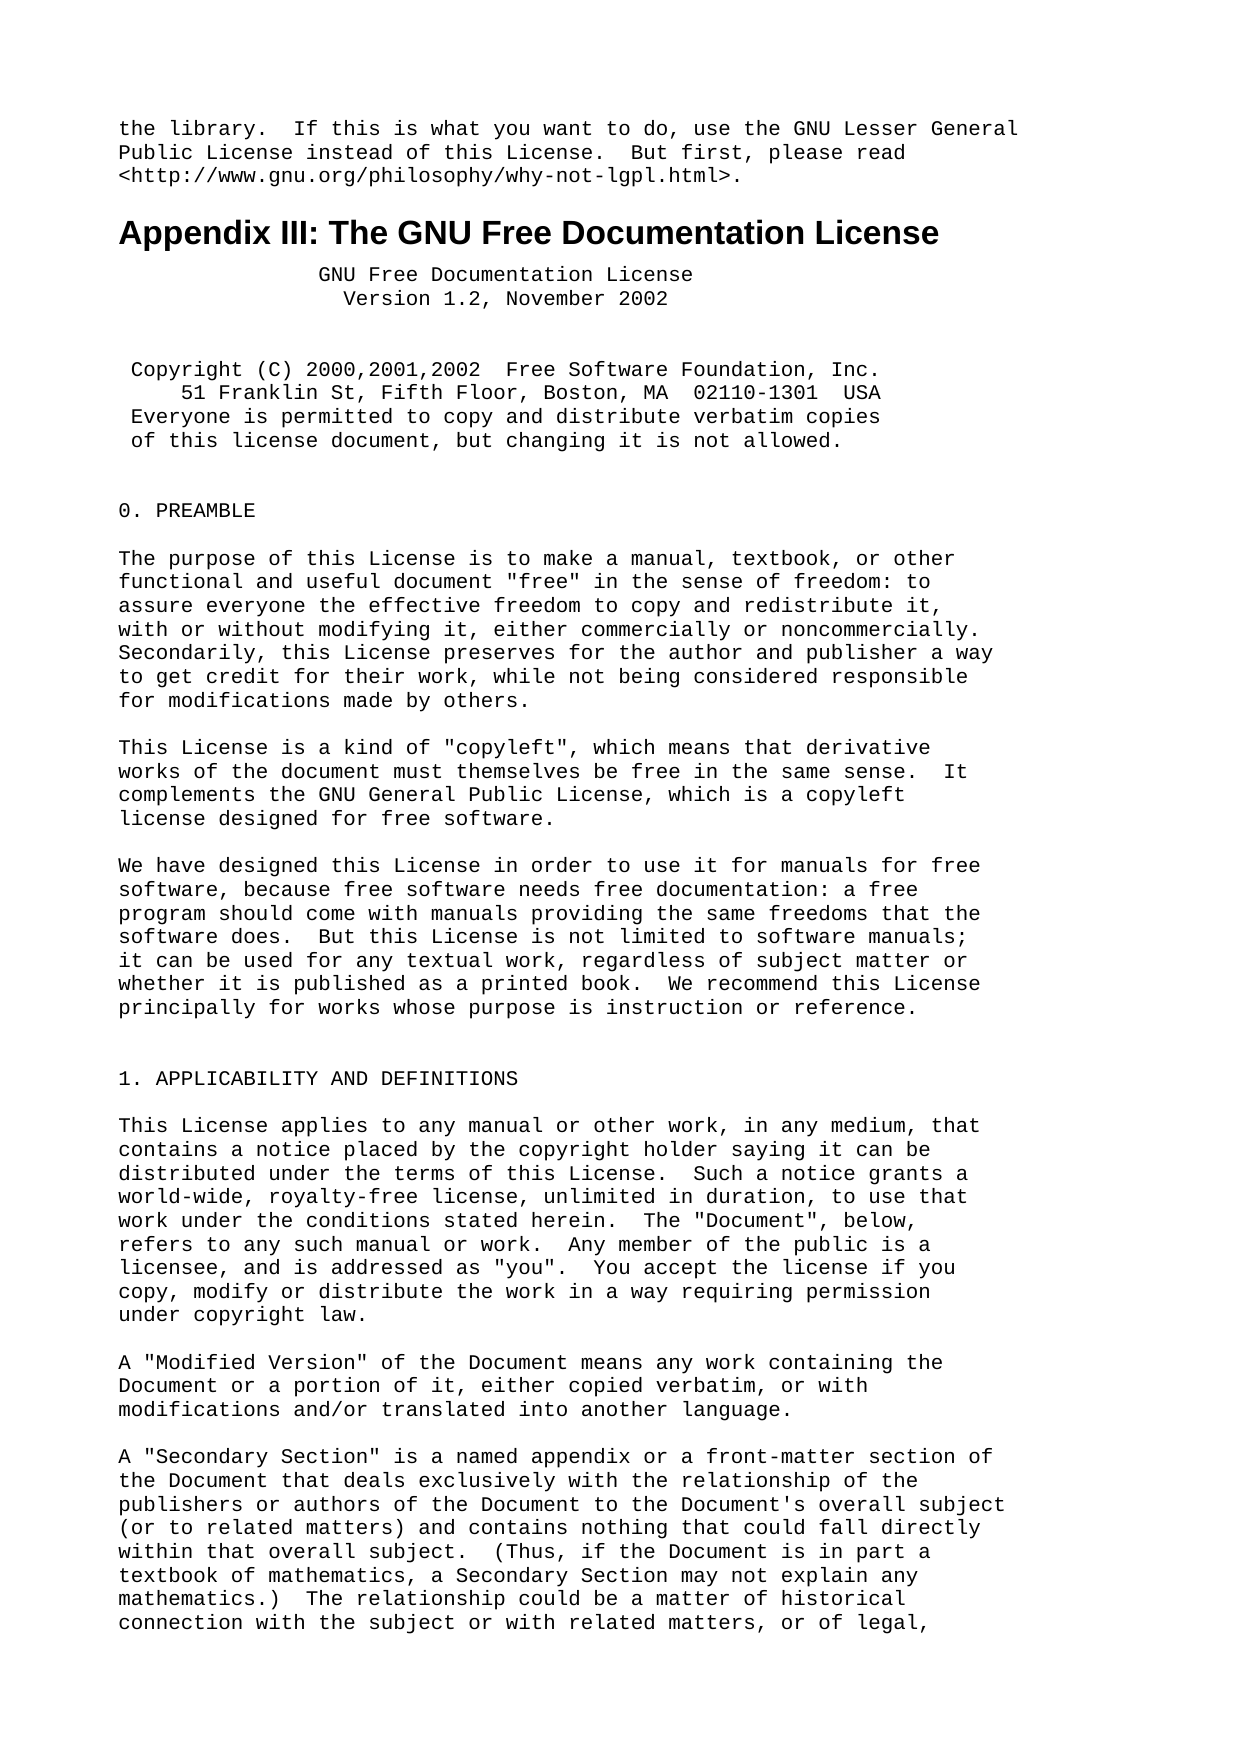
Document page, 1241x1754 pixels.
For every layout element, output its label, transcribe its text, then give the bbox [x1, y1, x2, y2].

text textbook of mathematics, a Secondary Section may not explain any [118, 1564, 1122, 1588]
text 0. PREAMBLE [118, 501, 1122, 524]
text We have designed this License in order to use it for manuals for free [118, 855, 1122, 879]
text Version 1.2, November 2002 [118, 288, 1122, 311]
text software, because free software needs free documentation: a free [118, 879, 1122, 902]
text GNU Free Documentation License [118, 264, 1122, 288]
text publishers or authors of the Document to the Document's overall subject [118, 1494, 1122, 1517]
text A "Secondary Section" is a named appendix or a front-matter section of [118, 1446, 1122, 1470]
text refers to any such manual or work. Any member of the public is a [118, 1233, 1122, 1257]
text within that overall subject. (Thus, if the Document is in part a [118, 1541, 1122, 1564]
text connection with the subject or with related matters, or of legal, [118, 1612, 1122, 1636]
text <http://www.gnu.org/philosophy/why-not-lgpl.html>. [118, 165, 1122, 189]
text contains a notice placed by the copyright holder saying it can be [118, 1139, 1122, 1163]
text functional and useful document "free" in the sense of freedom: to [118, 571, 1122, 595]
text complements the GNU General Public License, which is a copyleft [118, 784, 1122, 808]
text with or without modifying it, either commercially or noncommercially. [118, 619, 1122, 642]
text copy, modify or distribute the work in a way requiring permission [118, 1281, 1122, 1304]
text the library. If this is what you want to do, use the GNU Lesser General [118, 118, 1122, 142]
text 51 Franklin St, Fifth Floor, Boston, MA 02110-1301 USA [118, 382, 1122, 406]
text software does. But this License is not limited to software manuals; [118, 926, 1122, 950]
text world-wide, royalty-free license, unlimited in duration, to use that [118, 1186, 1122, 1210]
text principally for works whose purpose is instruction or reference. [118, 997, 1122, 1021]
text for modifications made by others. [118, 690, 1122, 713]
text This License is a kind of "copyleft", which means that derivative [118, 737, 1122, 761]
text it can be used for any textual work, regardless of subject matter or [118, 950, 1122, 973]
text Everyone is permitted to copy and distribute verbatim copies [118, 406, 1122, 429]
text work under the conditions stated herein. The "Document", below, [118, 1210, 1122, 1233]
text (or to related matters) and contains nothing that could fall directly [118, 1517, 1122, 1541]
text A "Modified Version" of the Document means any work containing the [118, 1352, 1122, 1375]
text Copyright (C) 2000,2001,2002 Free Software Foundation, Inc. [118, 359, 1122, 382]
text assure everyone the effective freedom to copy and redistribute it, [118, 595, 1122, 619]
text under copyright law. [118, 1304, 1122, 1328]
text modifications and/or translated into another language. [118, 1399, 1122, 1423]
text 1. APPLICABILITY AND DEFINITIONS [118, 1068, 1122, 1092]
text to get credit for their work, while not being considered responsible [118, 666, 1122, 690]
text The purpose of this License is to make a manual, textbook, or other [118, 548, 1122, 571]
text Public License instead of this License. But first, please read [118, 142, 1122, 165]
text This License applies to any manual or other work, in any medium, that [118, 1115, 1122, 1139]
text program should come with manuals providing the same freedoms that the [118, 902, 1122, 926]
subtitle Appendix III: The GNU Free Documentation License [118, 214, 1122, 252]
text Secondarily, this License preserves for the author and publisher a way [118, 642, 1122, 666]
text license designed for free software. [118, 808, 1122, 832]
text distributed under the terms of this License. Such a notice grants a [118, 1163, 1122, 1186]
text works of the document must themselves be free in the same sense. It [118, 761, 1122, 784]
text licensee, and is addressed as "you". You accept the license if you [118, 1257, 1122, 1281]
text the Document that deals exclusively with the relationship of the [118, 1470, 1122, 1494]
text Document or a portion of it, either copied verbatim, or with [118, 1375, 1122, 1399]
text mathematics.) The relationship could be a matter of historical [118, 1588, 1122, 1612]
text of this license document, but changing it is not allowed. [118, 429, 1122, 453]
text whether it is published as a printed book. We recommend this License [118, 973, 1122, 997]
